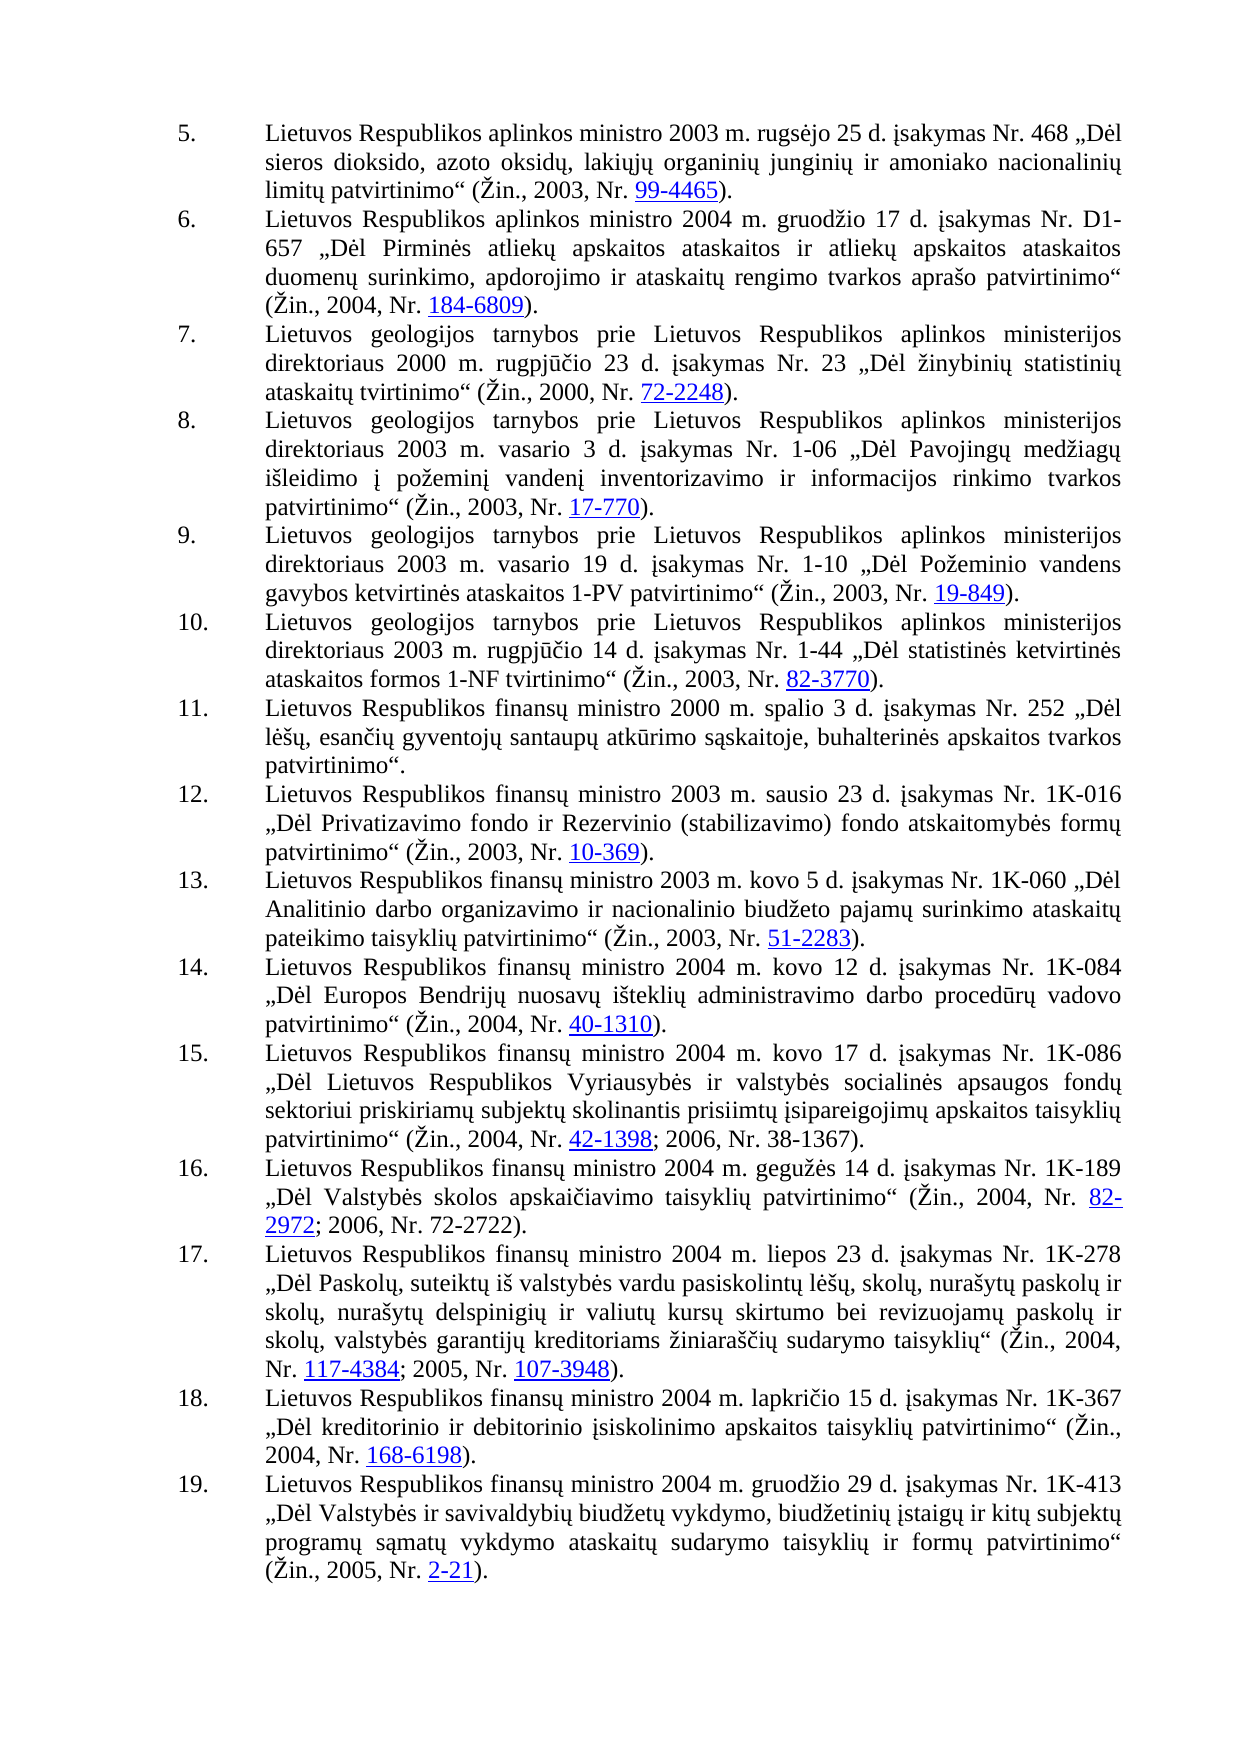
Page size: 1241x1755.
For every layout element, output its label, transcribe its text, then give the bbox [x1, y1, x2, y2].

text 9. Lietuvos geologijos tarnybos prie Lietuvos Respublikos aplinkos ministerijos direktoriaus 2003 m. vasario 19 d. įsakymas Nr. 1-10 „Dėl Požeminio vandens gavybos ketvirtinės ataskaitos 1-PV patvirtinimo“ (Žin., 2003, Nr. 19-849). [177, 521, 1122, 607]
text 18. Lietuvos Respublikos finansų ministro 2004 m. lapkričio 15 d. įsakymas Nr. 1K-367 „Dėl kreditorinio ir debitorinio įsiskolinimo apskaitos taisyklių patvirtinimo“ (Žin., 2004, Nr. 168-6198). [177, 1383, 1122, 1469]
text 16. Lietuvos Respublikos finansų ministro 2004 m. gegužės 14 d. įsakymas Nr. 1K-189 „Dėl Valstybės skolos apskaičiavimo taisyklių patvirtinimo“ (Žin., 2004, Nr. 82-2972; 2006, Nr. 72-2722). [177, 1153, 1122, 1239]
text 10. Lietuvos geologijos tarnybos prie Lietuvos Respublikos aplinkos ministerijos direktoriaus 2003 m. rugpjūčio 14 d. įsakymas Nr. 1-44 „Dėl statistinės ketvirtinės ataskaitos formos 1-NF tvirtinimo“ (Žin., 2003, Nr. 82-3770). [177, 607, 1122, 693]
text 8. Lietuvos geologijos tarnybos prie Lietuvos Respublikos aplinkos ministerijos direktoriaus 2003 m. vasario 3 d. įsakymas Nr. 1-06 „Dėl Pavojingų medžiagų išleidimo į požeminį vandenį inventorizavimo ir informacijos rinkimo tvarkos patvirtinimo“ (Žin., 2003, Nr. 17-770). [177, 406, 1122, 521]
text 17. Lietuvos Respublikos finansų ministro 2004 m. liepos 23 d. įsakymas Nr. 1K-278 „Dėl Paskolų, suteiktų iš valstybės vardu pasiskolintų lėšų, skolų, nurašytų paskolų ir skolų, nurašytų delspinigių ir valiutų kursų skirtumo bei revizuojamų paskolų ir skolų, valstybės garantijų kreditoriams žiniaraščių sudarymo taisyklių“ (Žin., 2004, Nr. 117-4384; 2005, Nr. 107-3948). [177, 1239, 1122, 1383]
text 5. Lietuvos Respublikos aplinkos ministro 2003 m. rugsėjo 25 d. įsakymas Nr. 468 „Dėl sieros dioksido, azoto oksidų, lakiųjų organinių junginių ir amoniako nacionalinių limitų patvirtinimo“ (Žin., 2003, Nr. 99-4465). [177, 118, 1122, 204]
text 14. Lietuvos Respublikos finansų ministro 2004 m. kovo 12 d. įsakymas Nr. 1K-084 „Dėl Europos Bendrijų nuosavų išteklių administravimo darbo procedūrų vadovo patvirtinimo“ (Žin., 2004, Nr. 40-1310). [177, 952, 1122, 1038]
text 11. Lietuvos Respublikos finansų ministro 2000 m. spalio 3 d. įsakymas Nr. 252 „Dėl lėšų, esančių gyventojų santaupų atkūrimo sąskaitoje, buhalterinės apskaitos tvarkos patvirtinimo“. [177, 693, 1122, 779]
text 6. Lietuvos Respublikos aplinkos ministro 2004 m. gruodžio 17 d. įsakymas Nr. D1-657 „Dėl Pirminės atliekų apskaitos ataskaitos ir atliekų apskaitos ataskaitos duomenų surinkimo, apdorojimo ir ataskaitų rengimo tvarkos aprašo patvirtinimo“ (Žin., 2004, Nr. 184-6809). [177, 204, 1122, 319]
text 19. Lietuvos Respublikos finansų ministro 2004 m. gruodžio 29 d. įsakymas Nr. 1K-413 „Dėl Valstybės ir savivaldybių biudžetų vykdymo, biudžetinių įstaigų ir kitų subjektų programų sąmatų vykdymo ataskaitų sudarymo taisyklių ir formų patvirtinimo“ (Žin., 2005, Nr. 2-21). [177, 1469, 1122, 1584]
text 7. Lietuvos geologijos tarnybos prie Lietuvos Respublikos aplinkos ministerijos direktoriaus 2000 m. rugpjūčio 23 d. įsakymas Nr. 23 „Dėl žinybinių statistinių ataskaitų tvirtinimo“ (Žin., 2000, Nr. 72-2248). [177, 319, 1122, 406]
text 12. Lietuvos Respublikos finansų ministro 2003 m. sausio 23 d. įsakymas Nr. 1K-016 „Dėl Privatizavimo fondo ir Rezervinio (stabilizavimo) fondo atskaitomybės formų patvirtinimo“ (Žin., 2003, Nr. 10-369). [177, 779, 1122, 866]
text 13. Lietuvos Respublikos finansų ministro 2003 m. kovo 5 d. įsakymas Nr. 1K-060 „Dėl Analitinio darbo organizavimo ir nacionalinio biudžeto pajamų surinkimo ataskaitų pateikimo taisyklių patvirtinimo“ (Žin., 2003, Nr. 51-2283). [177, 866, 1122, 952]
text 15. Lietuvos Respublikos finansų ministro 2004 m. kovo 17 d. įsakymas Nr. 1K-086 „Dėl Lietuvos Respublikos Vyriausybės ir valstybės socialinės apsaugos fondų sektoriui priskiriamų subjektų skolinantis prisiimtų įsipareigojimų apskaitos taisyklių patvirtinimo“ (Žin., 2004, Nr. 42-1398; 2006, Nr. 38-1367). [177, 1038, 1122, 1153]
